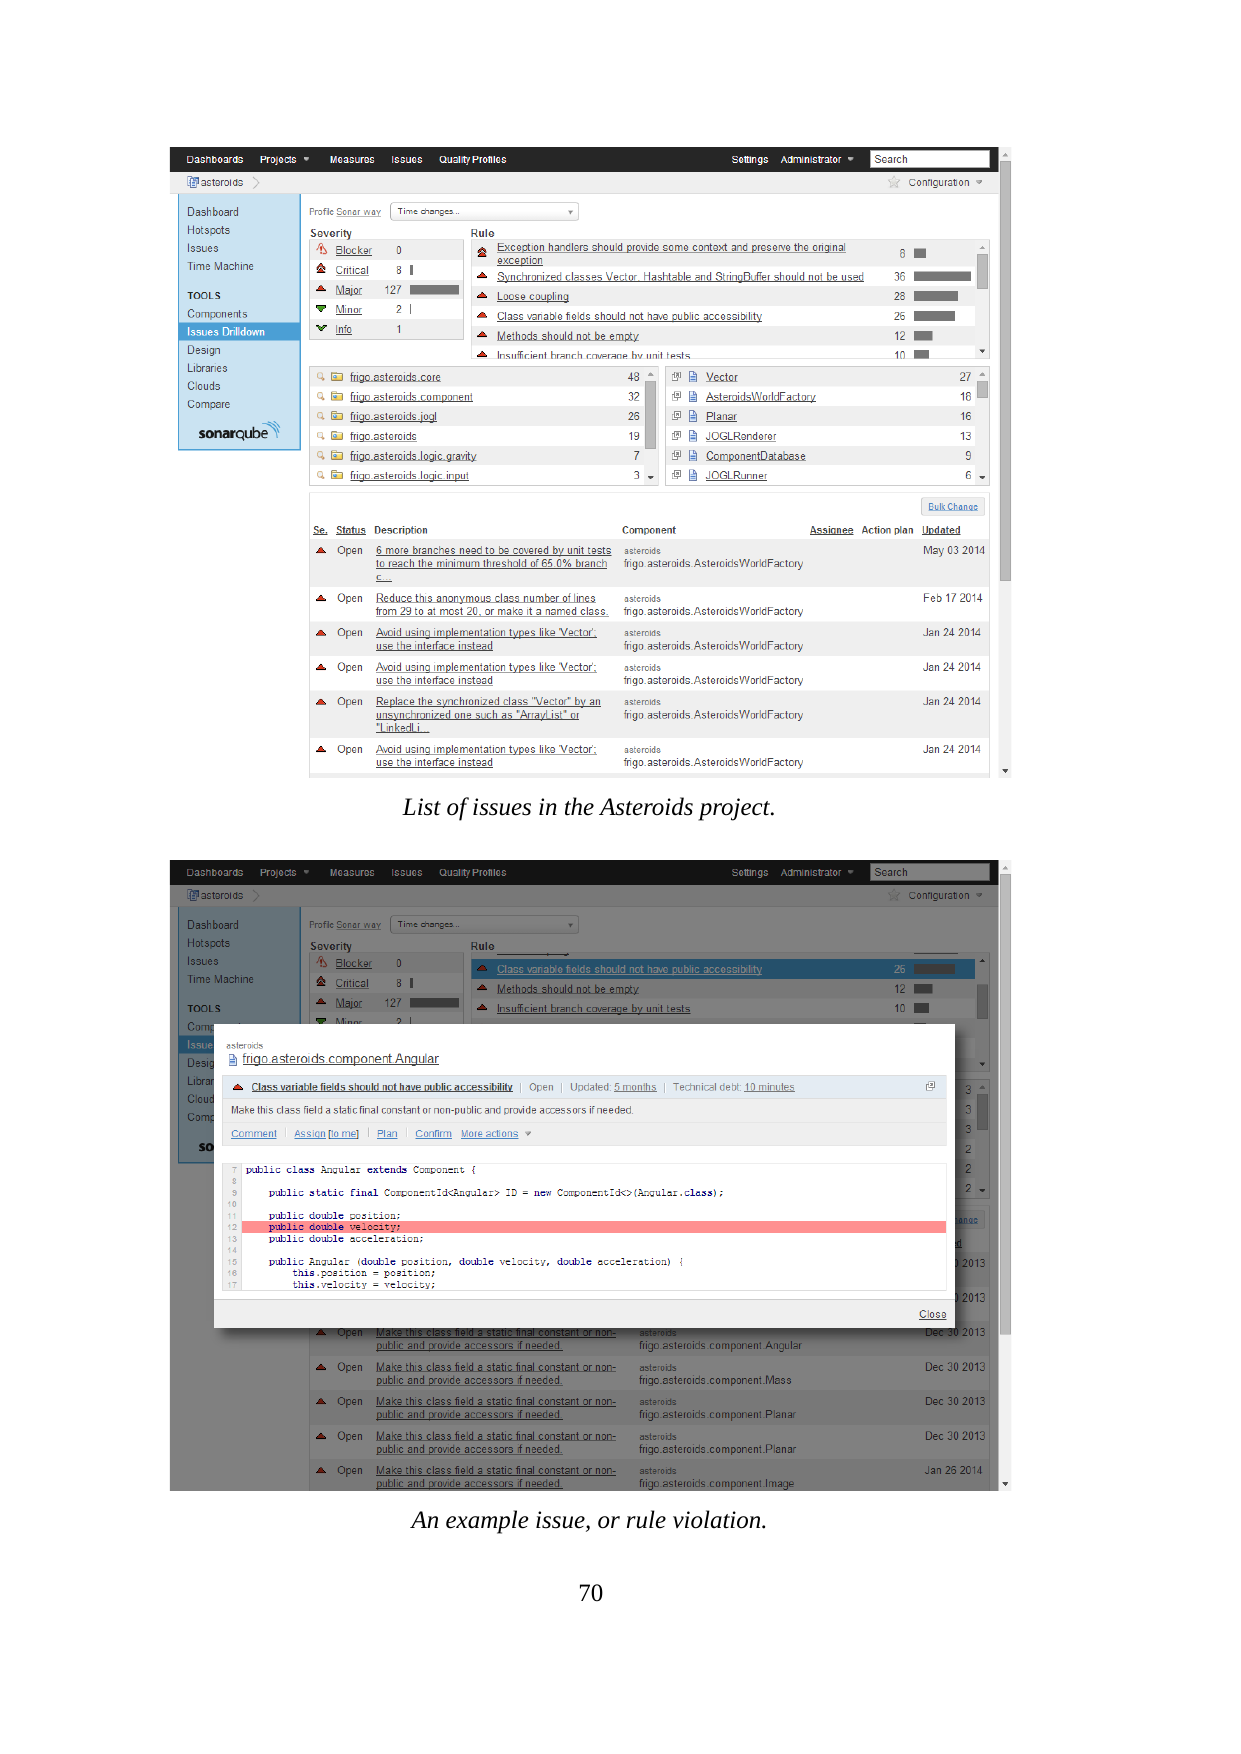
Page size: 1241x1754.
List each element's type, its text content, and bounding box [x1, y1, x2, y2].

picture [169, 147, 1012, 778]
text An example issue, or rule violation. [148, 1491, 1033, 1534]
picture [169, 860, 1012, 1491]
text List of issues in the Asteroids project. [148, 778, 1033, 821]
